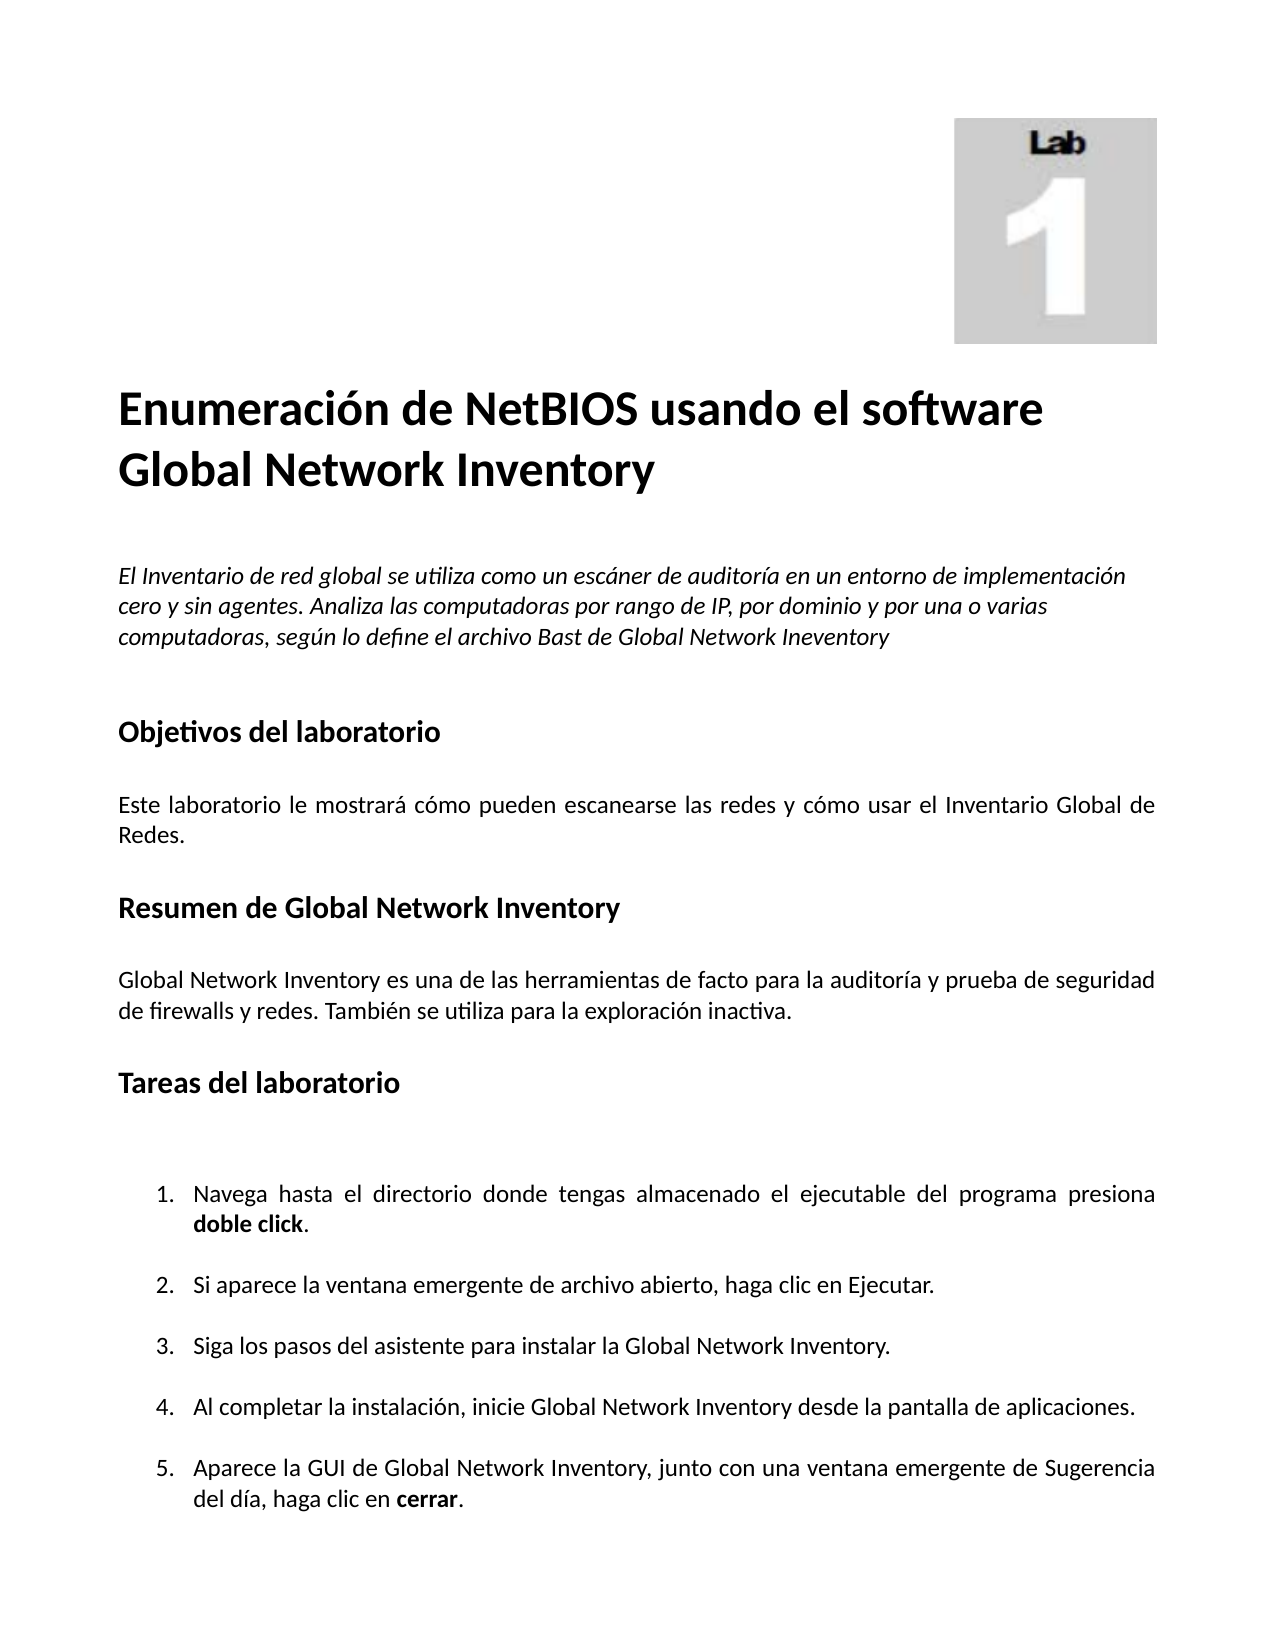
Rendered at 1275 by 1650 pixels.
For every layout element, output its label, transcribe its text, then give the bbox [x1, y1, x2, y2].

list Siga los pasos del asistente para instalar la Global Network Inventory. [156, 1330, 1157, 1361]
picture [953, 118, 1157, 344]
list Navega hasta el directorio donde tengas almacenado el ejecutable del programa presiona doble click. [156, 1178, 1157, 1239]
list Aparece la GUI de Global Network Inventory, junto con una ventana emergente de Sugerencia del día, haga clic en cerrar. [156, 1452, 1157, 1513]
text El Inventario de red global se utiliza como un escáner de auditoría en un entorno de implementación cero y sin agentes. Analiza las computadoras por rango de IP, por dominio y por una o varias computadoras, según lo define el archivo Bast de Global Network Ineventory [118, 560, 1157, 652]
list Si aparece la ventana emergente de archivo abierto, haga clic en Ejecutar. [156, 1269, 1157, 1300]
text Objetivos del laboratorio [118, 713, 1157, 751]
text Global Network Inventory es una de las herramientas de facto para la auditoría y prueba de seguridad de firewalls y redes. También se utiliza para la exploración inactiva. [118, 964, 1157, 1025]
text Enumeración de NetBIOS usando el software Global Network Inventory [118, 377, 1157, 499]
text Resumen de Global Network Inventory [118, 888, 1157, 926]
text Tareas del laboratorio [118, 1063, 1157, 1102]
text Este laboratorio le mostrará cómo pueden escanearse las redes y cómo usar el Inventario Global de Redes. [118, 789, 1157, 850]
list Al completar la instalación, inicie Global Network Inventory desde la pantalla de aplicaciones. [156, 1391, 1157, 1422]
